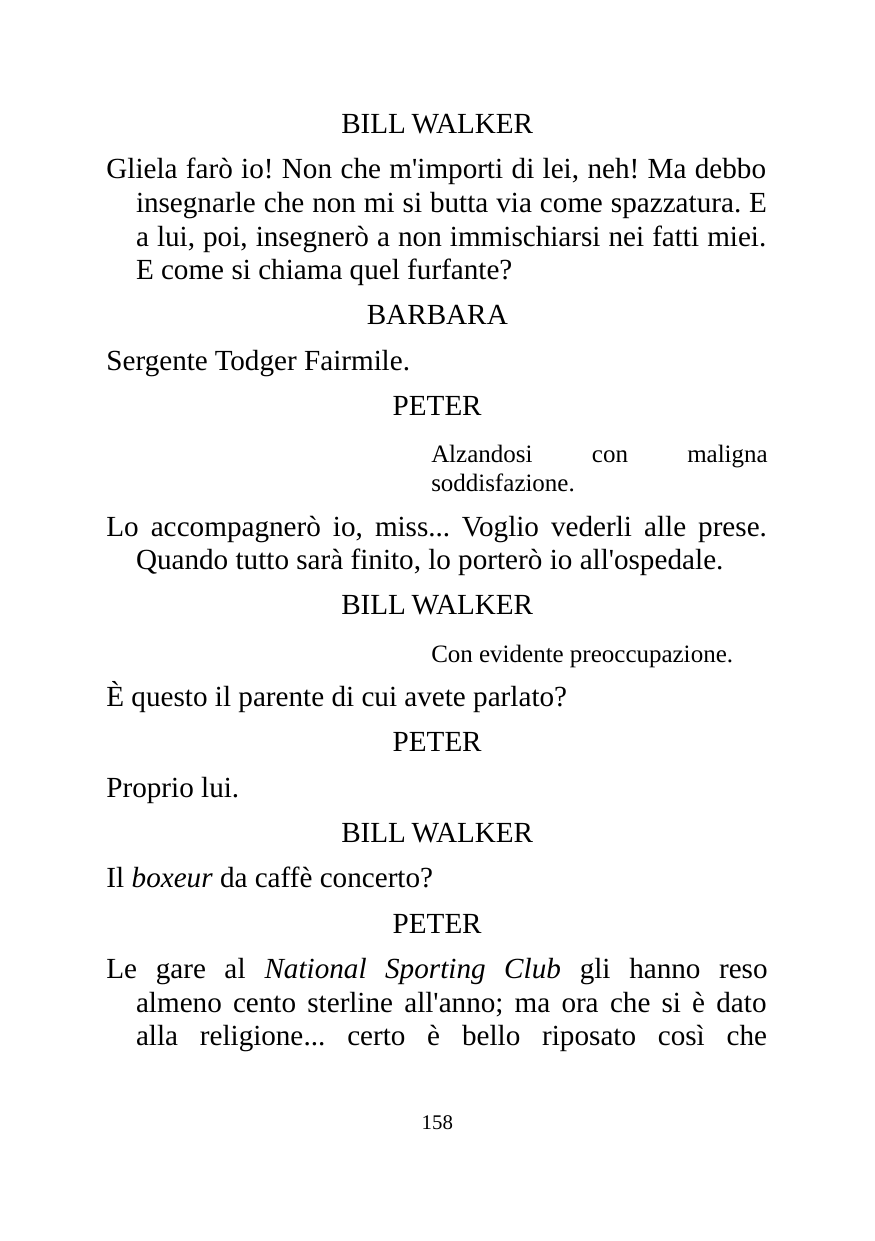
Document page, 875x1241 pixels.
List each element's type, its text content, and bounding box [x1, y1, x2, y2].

text Lo accompagnerò io, miss... Voglio vederli alle prese. Quando tutto sarà finito, lo porterò io all'ospedale. [106, 509, 768, 576]
text PETER [106, 724, 768, 758]
text PETER [106, 906, 768, 939]
text BILL WALKER [106, 815, 768, 849]
text È questo il parente di cui avete parlato? [106, 679, 768, 713]
text Sergente Todger Fairmile. [106, 343, 768, 376]
text Le gare al National Sporting Club gli hanno reso almeno cento sterline all'anno; ma ora che si è dato alla religione... certo è bello riposato così che [106, 951, 768, 1052]
text PETER [106, 388, 768, 422]
text Il boxeur da caffè concerto? [106, 861, 768, 894]
text Proprio lui. [106, 770, 768, 803]
text Gliela farò io! Non che m'importi di lei, neh! Ma debbo insegnarle che non mi si butta via come spazzatura. E a lui, poi, insegnerò a non immischiarsi nei fatti miei. E come si chiama quel furfante? [106, 152, 768, 286]
text BILL WALKER [106, 106, 768, 140]
text Alzandosi con maligna soddisfazione. [431, 439, 768, 497]
text BILL WALKER [106, 587, 768, 621]
text Con evidente preoccupazione. [431, 639, 768, 667]
text BARBARA [106, 297, 768, 331]
